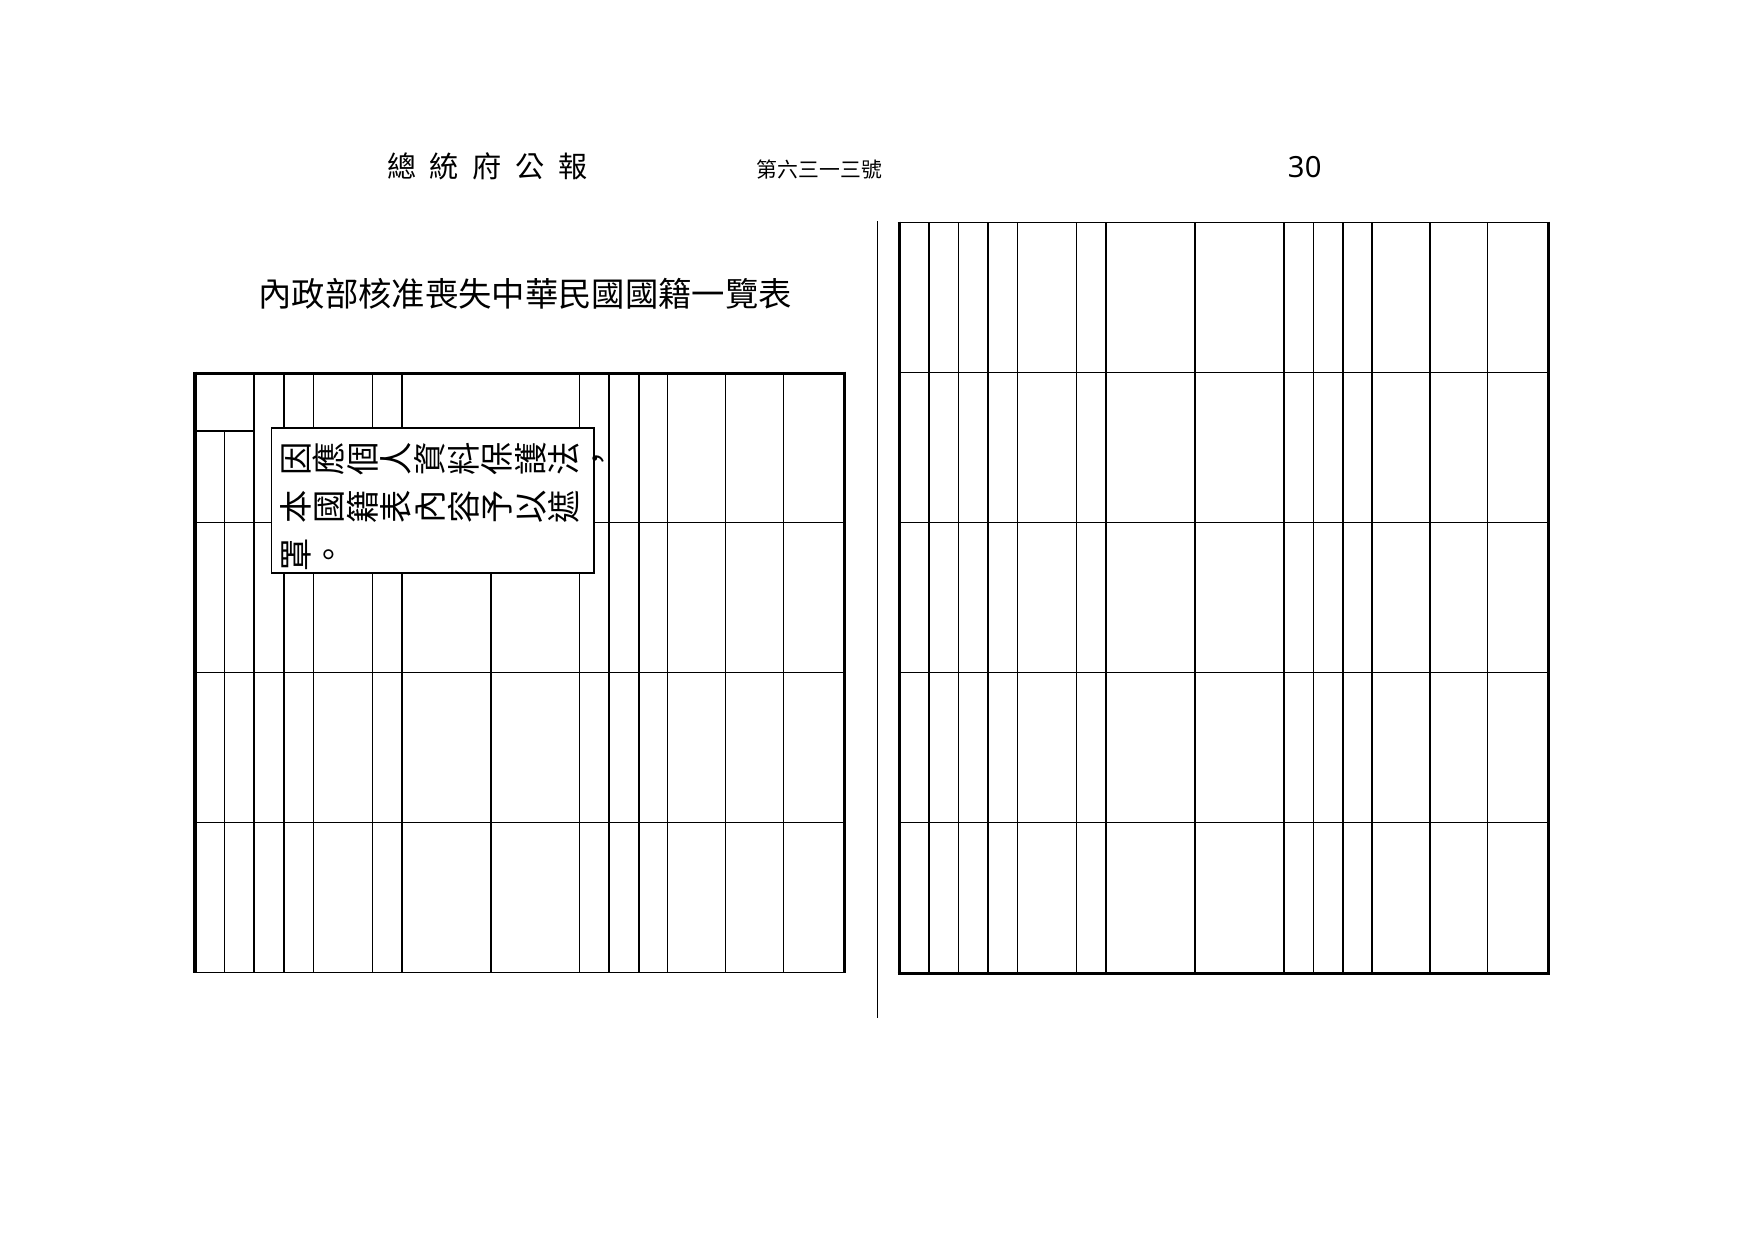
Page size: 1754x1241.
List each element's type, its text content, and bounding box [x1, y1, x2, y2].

table_cell [492, 574, 520, 672]
table_cell [1107, 223, 1136, 372]
table_header [314, 375, 372, 427]
table_cell [1373, 673, 1401, 822]
table_cell [901, 223, 928, 372]
table_cell [314, 823, 343, 972]
table_cell [1136, 823, 1165, 972]
table_cell [1344, 373, 1371, 522]
table_cell [1488, 823, 1517, 972]
table_cell [1107, 823, 1136, 972]
table_cell [1047, 523, 1076, 672]
table_cell [1047, 373, 1076, 522]
table_cell [668, 823, 697, 972]
table_cell [610, 523, 638, 672]
table_cell [403, 673, 432, 822]
table_cell [1431, 523, 1459, 672]
table_cell [1196, 223, 1224, 372]
table_cell [520, 574, 550, 672]
table_header [580, 375, 608, 522]
table_cell [1373, 823, 1401, 972]
table_cell [1431, 223, 1459, 372]
table_cell [403, 823, 432, 972]
table_cell [1165, 523, 1194, 672]
table_cell [1401, 523, 1429, 672]
table_cell [550, 823, 579, 972]
table_cell [432, 673, 461, 822]
table_cell [1401, 673, 1429, 822]
table_cell [1314, 523, 1342, 672]
table_cell [901, 373, 928, 522]
table_cell [959, 373, 987, 522]
table_cell [373, 574, 401, 672]
table_cell [640, 673, 667, 822]
table_cell [989, 223, 1017, 372]
table_cell [255, 673, 283, 822]
table_cell [1344, 823, 1371, 972]
table_cell [225, 673, 253, 822]
table_cell [225, 523, 253, 672]
table_header [668, 375, 725, 522]
table_cell [1077, 223, 1105, 372]
table_cell [726, 673, 754, 822]
text 內政部核准喪失中華民國國籍一覽表 [195, 222, 855, 328]
table_cell [1285, 523, 1313, 672]
table_cell [1018, 223, 1047, 372]
table_header [255, 375, 283, 522]
table_cell [755, 673, 783, 822]
table_cell [461, 574, 490, 672]
table_cell [197, 673, 224, 822]
table_cell [1314, 823, 1342, 972]
table_cell [1225, 823, 1254, 972]
table_cell [1344, 223, 1371, 372]
table_cell [1285, 373, 1313, 522]
table_cell [1165, 223, 1194, 372]
table_cell [1018, 373, 1047, 522]
table_cell [1373, 373, 1401, 522]
table_cell [580, 523, 608, 672]
table_cell [1018, 523, 1047, 672]
table_cell [989, 523, 1017, 672]
table_cell [1196, 373, 1224, 522]
table_cell [1254, 373, 1283, 522]
table_cell [697, 523, 725, 672]
table_cell [1018, 673, 1047, 822]
table_cell [461, 823, 490, 972]
table_cell [432, 823, 461, 972]
table_cell [726, 523, 754, 672]
table_header [197, 375, 253, 430]
table_cell [1225, 673, 1254, 822]
table_cell [403, 574, 432, 672]
table_cell [520, 823, 550, 972]
table_cell [1107, 673, 1136, 822]
table_cell [1401, 373, 1429, 522]
table_cell [255, 523, 283, 672]
table_header [403, 375, 579, 427]
table_cell [813, 523, 843, 672]
table_cell [197, 823, 224, 972]
table_cell [1285, 673, 1313, 822]
table_header [784, 375, 843, 522]
table_cell [520, 673, 550, 822]
table_cell [225, 823, 253, 972]
table_cell [1077, 373, 1105, 522]
table_cell [668, 673, 697, 822]
table_cell [1196, 823, 1224, 972]
table_cell [1314, 373, 1342, 522]
table_cell [1165, 373, 1194, 522]
table_cell [1401, 223, 1429, 372]
table_cell [610, 673, 638, 822]
table_cell [989, 373, 1017, 522]
table_cell [901, 673, 928, 822]
table_cell [930, 523, 958, 672]
table_cell [1344, 523, 1371, 672]
table_cell [1225, 373, 1254, 522]
table_cell [343, 574, 372, 672]
table_cell [1047, 673, 1076, 822]
table_cell [959, 673, 987, 822]
table_cell [1018, 823, 1047, 972]
table_cell [989, 673, 1017, 822]
table_cell [1107, 373, 1136, 522]
table_cell [1517, 673, 1547, 822]
table_cell [1344, 673, 1371, 822]
table_cell [580, 823, 608, 972]
table_cell [197, 432, 224, 522]
table_cell [1165, 823, 1194, 972]
table_cell [813, 823, 843, 972]
table_header [285, 375, 313, 427]
table_cell [1196, 523, 1224, 672]
table_cell [1136, 673, 1165, 822]
table_cell [461, 673, 490, 822]
table_cell [580, 673, 608, 822]
table_cell [959, 823, 987, 972]
table_cell [1077, 523, 1105, 672]
table_cell [784, 673, 812, 822]
table_cell [930, 673, 958, 822]
table_cell [255, 823, 283, 972]
table_cell [1459, 823, 1487, 972]
table_cell [550, 574, 579, 672]
table_cell [1285, 823, 1313, 972]
table_cell [1254, 823, 1283, 972]
table_cell [225, 432, 253, 522]
table_cell [1225, 223, 1254, 372]
table_cell [314, 673, 343, 822]
table_cell [930, 223, 958, 372]
table_header [610, 375, 638, 522]
table_cell [640, 523, 667, 672]
table_cell [1196, 673, 1224, 822]
table_cell [1077, 823, 1105, 972]
table_cell [668, 523, 697, 672]
table_cell [1517, 373, 1547, 522]
table_cell [285, 574, 313, 672]
table_cell [432, 574, 461, 672]
table_cell [285, 823, 313, 972]
table_cell [1459, 523, 1487, 672]
table_cell [930, 373, 958, 522]
table_cell [1136, 373, 1165, 522]
table_cell [755, 523, 783, 672]
table_cell [1459, 223, 1487, 372]
table_cell [1107, 523, 1136, 672]
table_cell [1431, 373, 1459, 522]
table_cell [492, 673, 520, 822]
table_cell [1285, 223, 1313, 372]
table_cell [1136, 523, 1165, 672]
table_cell [1517, 823, 1547, 972]
table_cell [550, 673, 579, 822]
table_cell [1517, 223, 1547, 372]
table_cell [755, 823, 783, 972]
table_cell [784, 523, 812, 672]
table_cell [726, 823, 754, 972]
table_cell [697, 673, 725, 822]
table_cell [343, 823, 372, 972]
table_cell [1459, 673, 1487, 822]
table_cell [1517, 523, 1547, 672]
table_cell [1254, 673, 1283, 822]
table_cell [1165, 673, 1194, 822]
table_cell [901, 823, 928, 972]
table_cell [492, 823, 520, 972]
table_header [726, 375, 783, 522]
table_cell [1225, 523, 1254, 672]
table_cell [959, 223, 987, 372]
table_cell [640, 823, 667, 972]
table_cell [1488, 673, 1517, 822]
table_cell [1459, 373, 1487, 522]
table_cell [610, 823, 638, 972]
table_cell [1488, 523, 1517, 672]
table_cell [930, 823, 958, 972]
table_cell [1488, 373, 1517, 522]
table_cell [813, 673, 843, 822]
table_cell [1431, 673, 1459, 822]
table_cell [1314, 223, 1342, 372]
table_cell [343, 673, 372, 822]
table_cell [1254, 523, 1283, 672]
table_cell [989, 823, 1017, 972]
table_cell [1373, 523, 1401, 672]
table_cell [1431, 823, 1459, 972]
table_cell [1373, 223, 1401, 372]
table_cell [314, 574, 343, 672]
table_header [640, 375, 667, 522]
table_cell [1314, 673, 1342, 822]
table_cell [1254, 223, 1283, 372]
table_header [373, 375, 401, 427]
table_cell [197, 523, 224, 672]
table_cell [959, 523, 987, 672]
table_cell [1047, 223, 1076, 372]
table_cell [784, 823, 812, 972]
table_cell [285, 673, 313, 822]
table_cell [1488, 223, 1517, 372]
table_cell [1401, 823, 1429, 972]
table_cell [373, 823, 401, 972]
table_cell [373, 673, 401, 822]
table_cell [697, 823, 725, 972]
table_cell [901, 523, 928, 672]
table_cell [1047, 823, 1076, 972]
table_cell [1077, 673, 1105, 822]
table_cell [1136, 223, 1165, 372]
